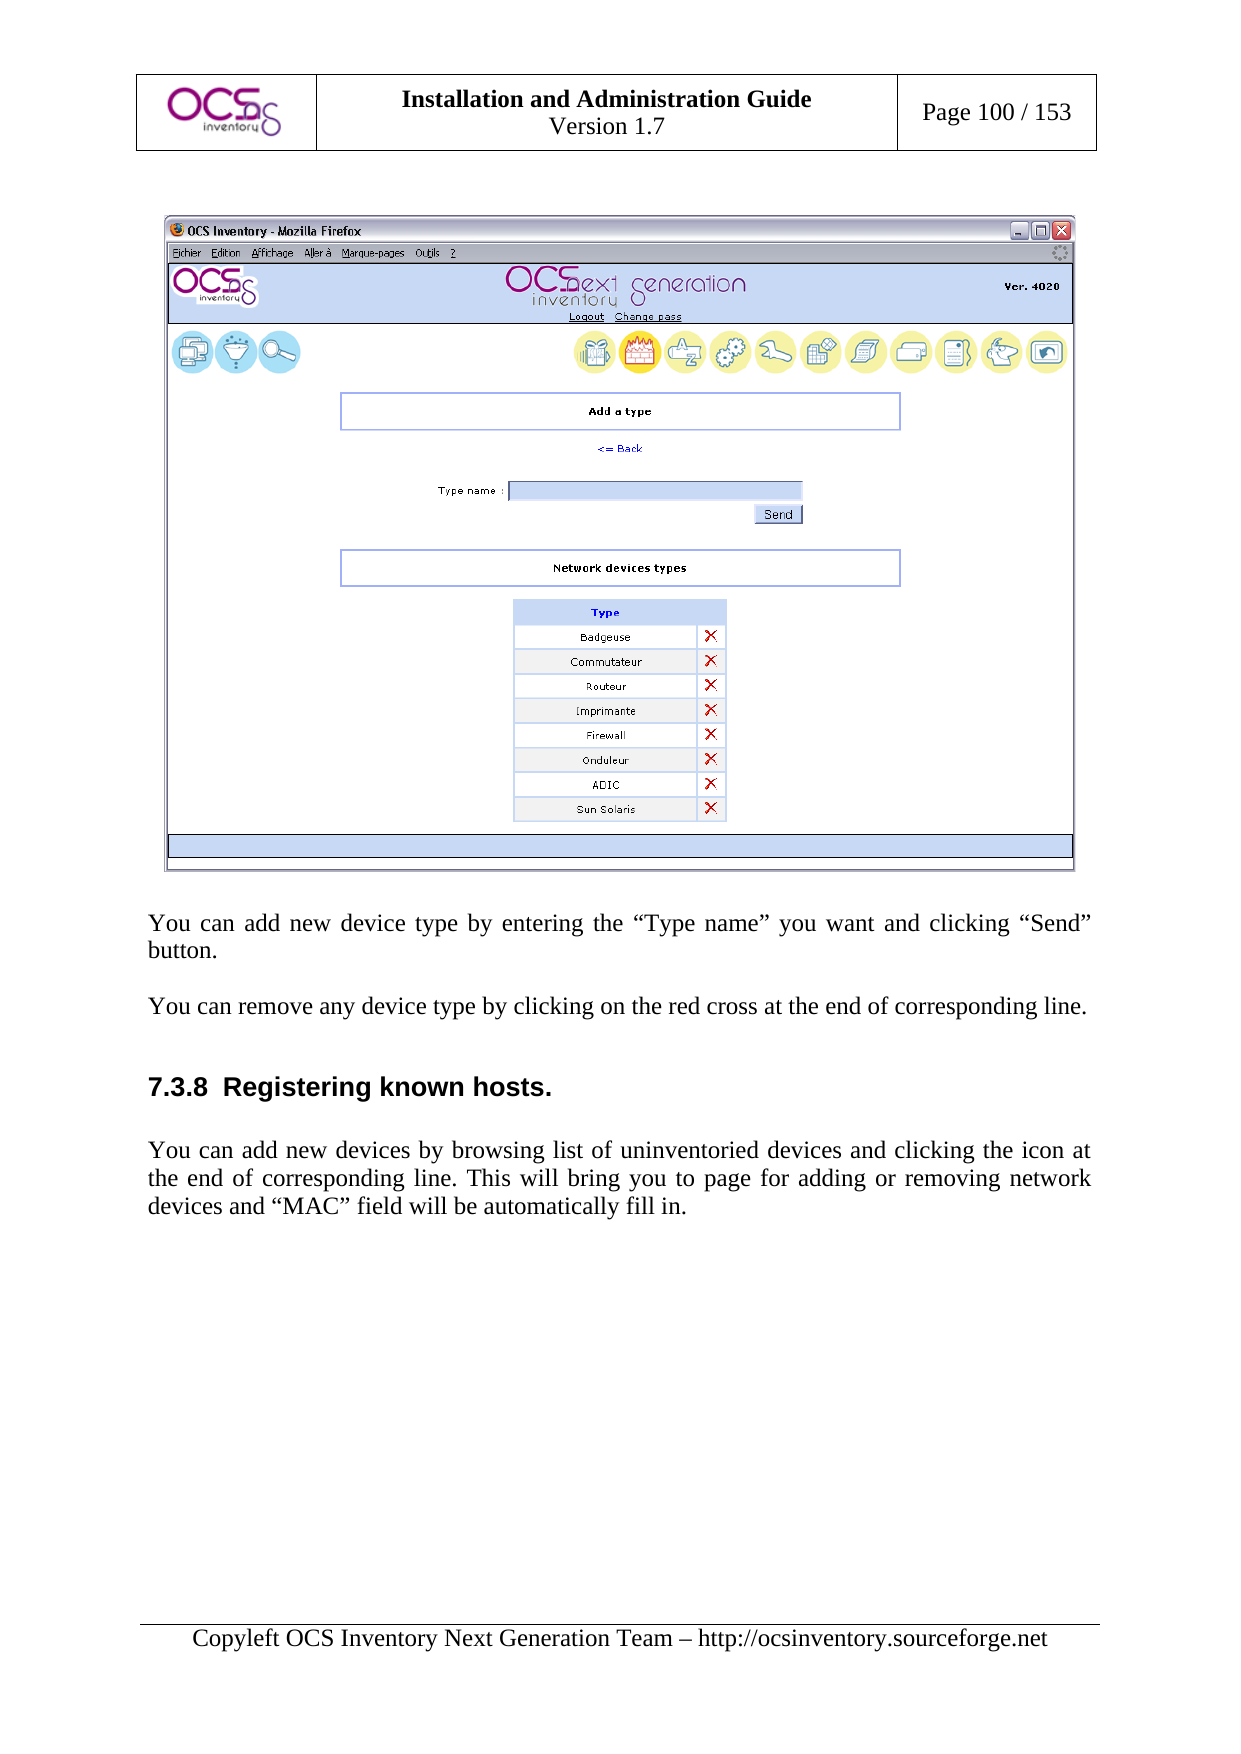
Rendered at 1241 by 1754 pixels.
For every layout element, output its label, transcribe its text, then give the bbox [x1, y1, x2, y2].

text You can add new device type by entering the “Type name” you want and clicking “Send” button. [148, 909, 1092, 964]
text You can add new devices by browsing list of uninventoried devices and clicking the icon at the end of corresponding line. This will bring you to page for adding or removing network devices and “MAC” field will be automatically fill in. [148, 1137, 1092, 1220]
subtitle Registering known hosts. [148, 1072, 1092, 1103]
picture [164, 215, 1076, 872]
text You can remove any device type by clicking on the red cross at the end of corresponding line. [148, 992, 1092, 1020]
picture [163, 83, 286, 141]
